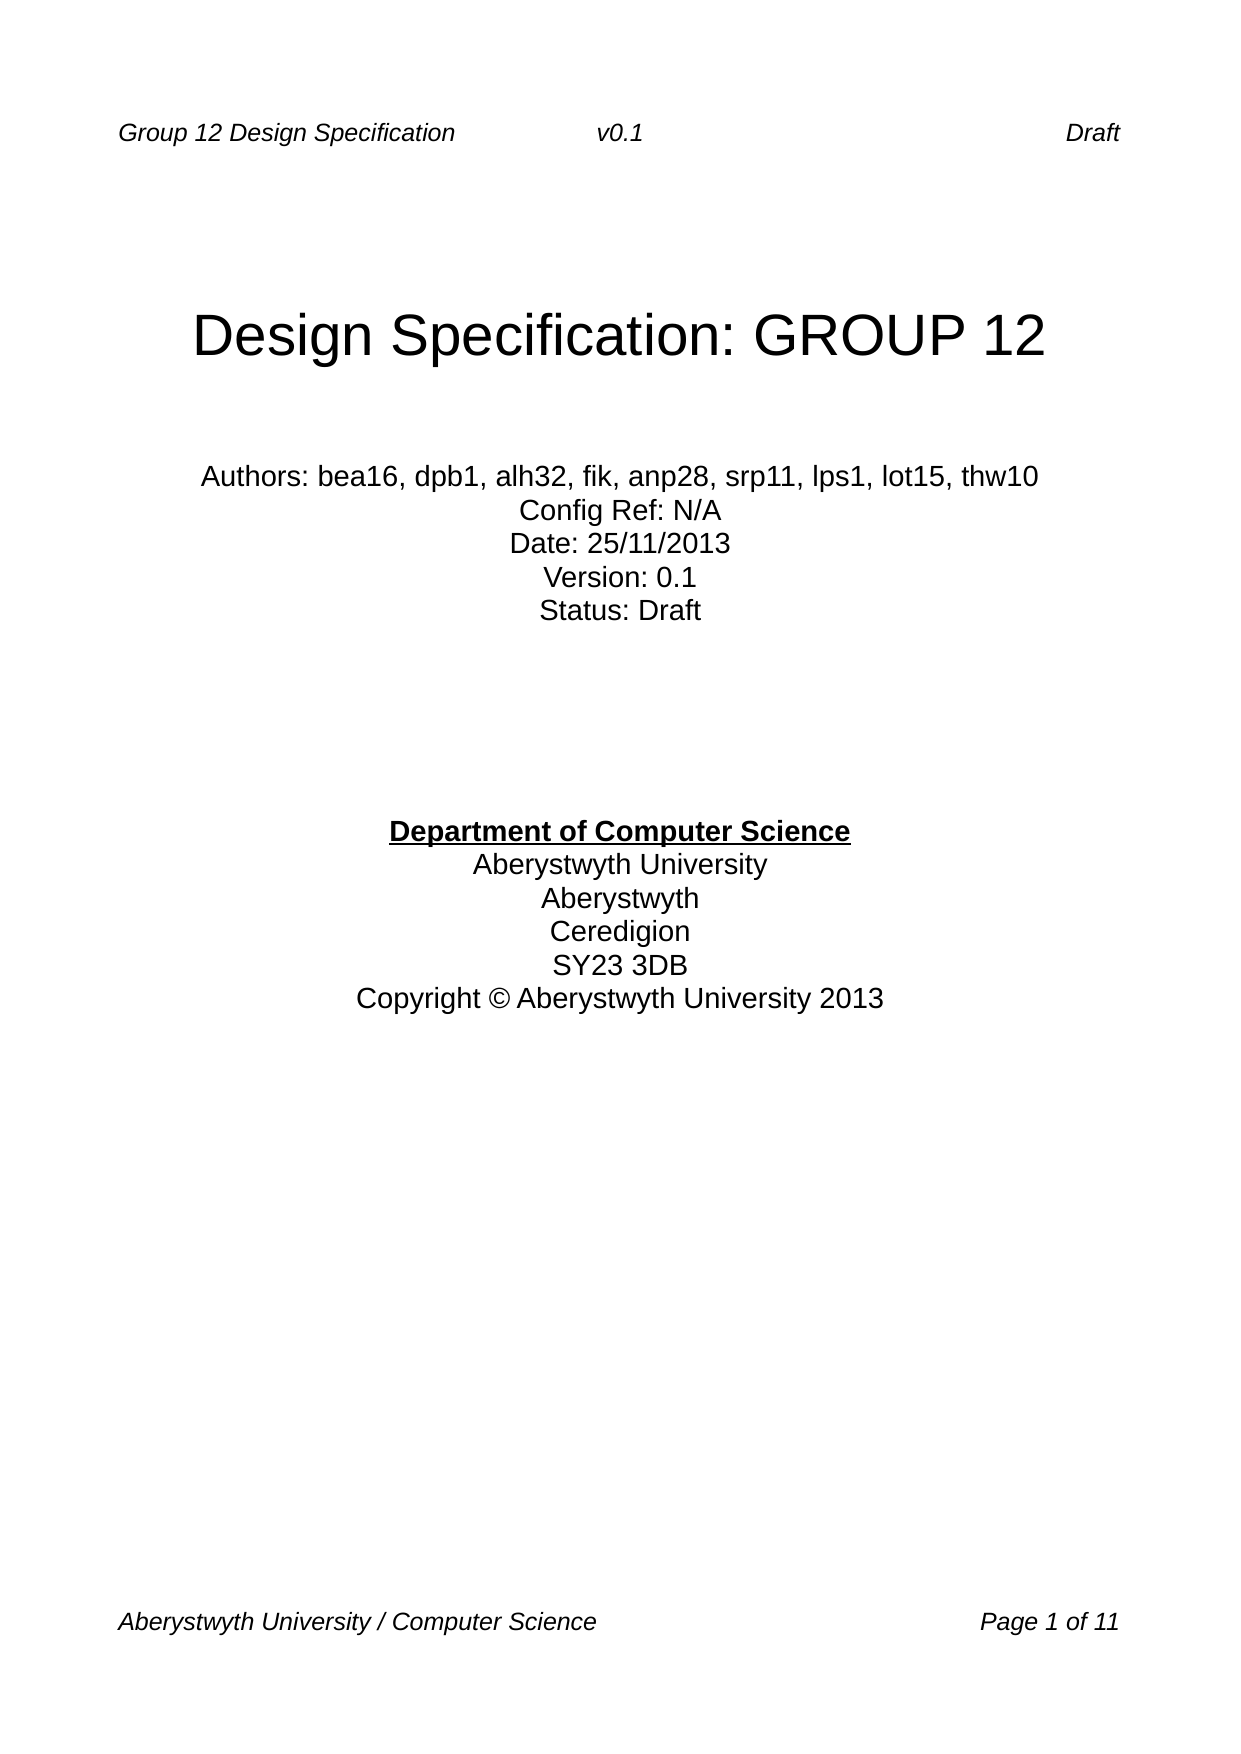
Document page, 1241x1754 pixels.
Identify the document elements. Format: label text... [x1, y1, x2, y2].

text SY23 3DB [118, 948, 1122, 981]
text Authors: bea16, dpb1, alh32, fik, anp28, srp11, lps1, lot15, thw10 [118, 459, 1122, 493]
text Ceredigion [118, 914, 1122, 948]
text Config Ref: N/A [118, 493, 1122, 526]
text Copyright © Aberystwyth University 2013 [118, 981, 1122, 1015]
text Version: 0.1 [118, 560, 1122, 593]
text Design Specification: GROUP 12 [118, 301, 1122, 368]
text Aberystwyth University [118, 847, 1122, 881]
text Aberystwyth [118, 881, 1122, 914]
text Date: 25/11/2013 [118, 526, 1122, 560]
text Department of Computer Science [118, 814, 1122, 847]
text Status: Draft [118, 593, 1122, 627]
